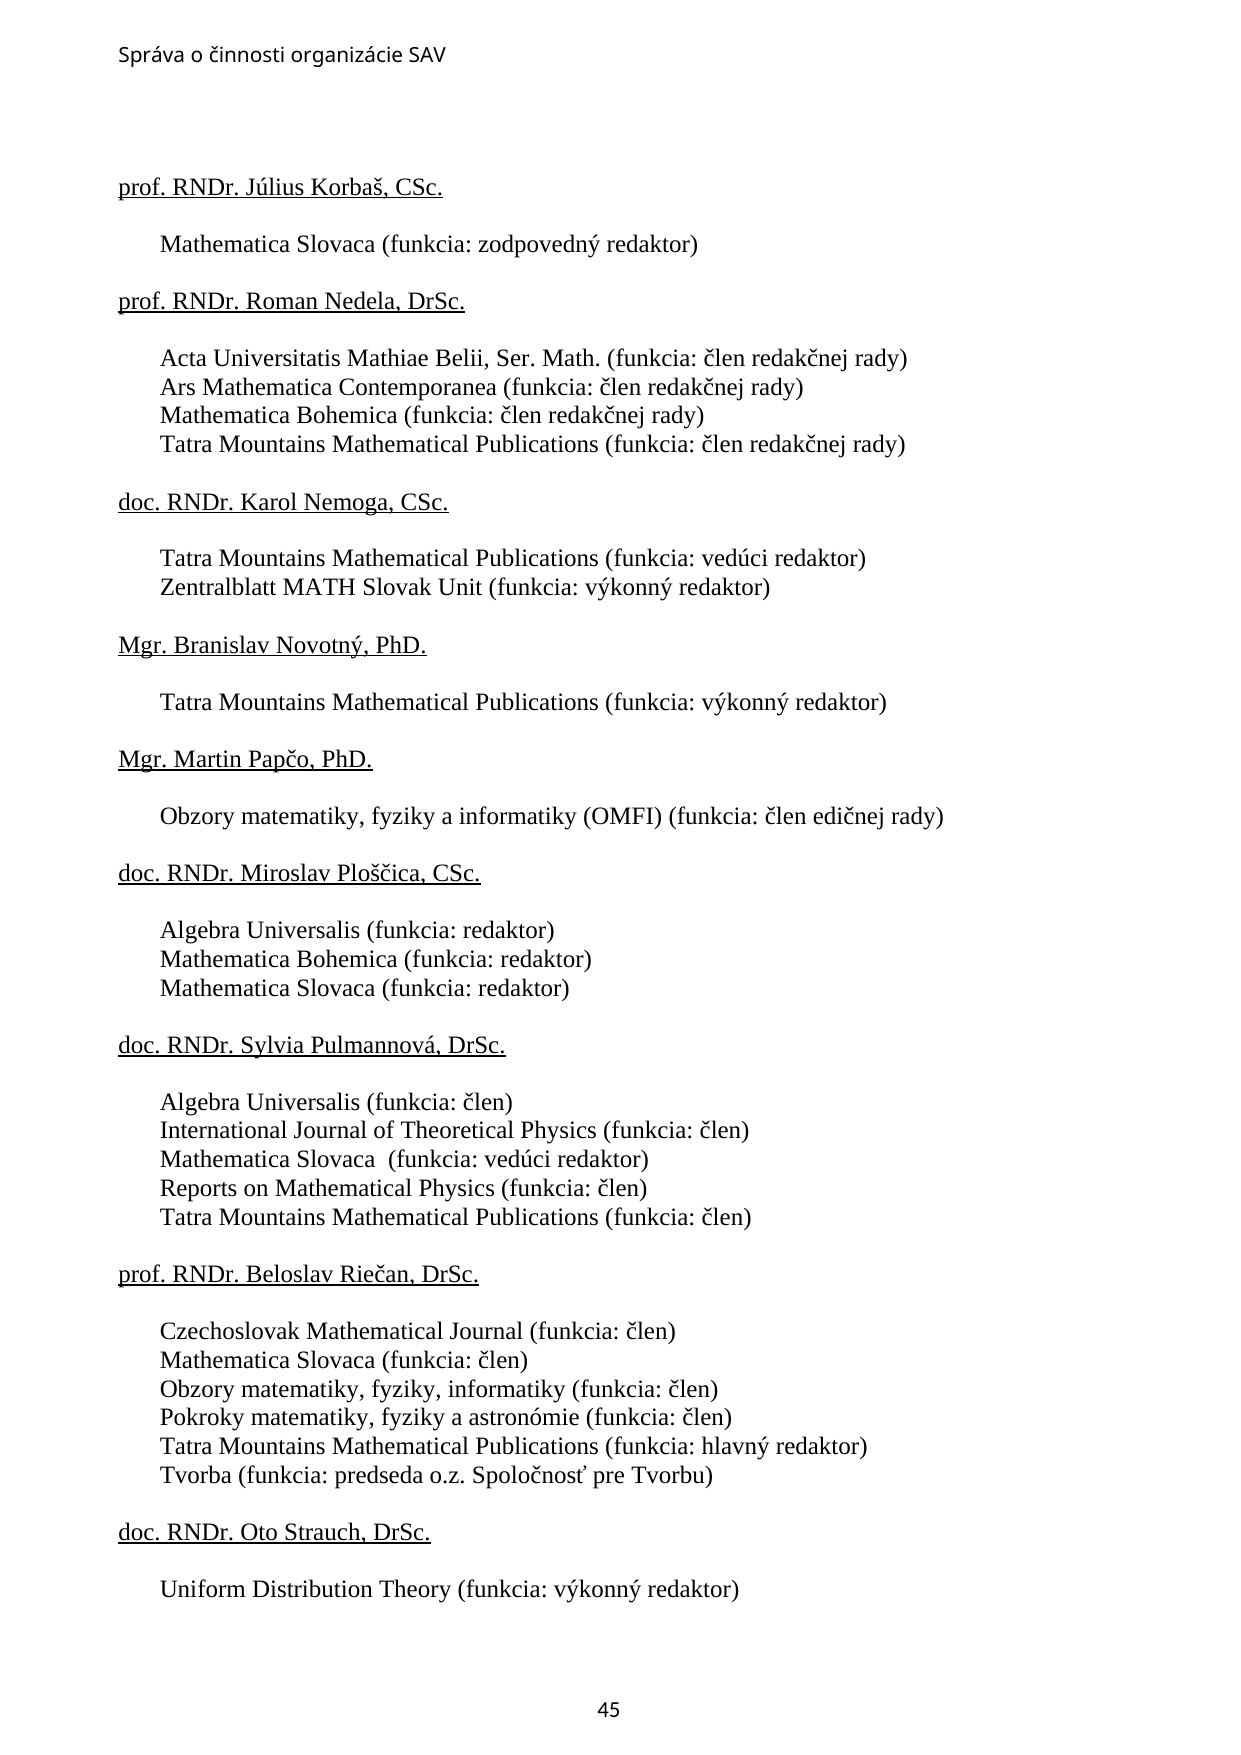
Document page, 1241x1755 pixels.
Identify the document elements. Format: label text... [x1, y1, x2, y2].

text Mathematica Slovaca (funkcia: zodpovedný redaktor) [159, 229, 1122, 286]
text Tvorba (funkcia: predseda o.z. Spoločnosť pre Tvorbu) [159, 1460, 1122, 1517]
text Acta Universitatis Mathiae Belii, Ser. Math. (funkcia: člen redakčnej rady) [159, 343, 1122, 372]
text Mathematica Slovaca (funkcia: vedúci redaktor) [159, 1144, 1122, 1173]
text Mathematica Slovaca (funkcia: člen) [159, 1345, 1122, 1374]
text Algebra Universalis (funkcia: člen) [159, 1087, 1122, 1116]
text prof. RNDr. Roman Nedela, DrSc. [118, 286, 1122, 343]
text doc. RNDr. Sylvia Pulmannová, DrSc. [118, 1030, 1122, 1087]
text Tatra Mountains Mathematical Publications (funkcia: člen redakčnej rady) [159, 429, 1122, 487]
text prof. RNDr. Július Korbaš, CSc. [118, 172, 1122, 229]
text Tatra Mountains Mathematical Publications (funkcia: výkonný redaktor) [159, 687, 1122, 744]
text Tatra Mountains Mathematical Publications (funkcia: člen) [159, 1202, 1122, 1259]
text Uniform Distribution Theory (funkcia: výkonný redaktor) [159, 1574, 1122, 1632]
text Ars Mathematica Contemporanea (funkcia: člen redakčnej rady) [159, 372, 1122, 401]
text prof. RNDr. Beloslav Riečan, DrSc. [118, 1259, 1122, 1316]
text Algebra Universalis (funkcia: redaktor) [159, 915, 1122, 944]
text Reports on Mathematical Physics (funkcia: člen) [159, 1173, 1122, 1202]
text Tatra Mountains Mathematical Publications (funkcia: hlavný redaktor) [159, 1431, 1122, 1460]
text Mgr. Martin Papčo, PhD. [118, 744, 1122, 801]
text Pokroky matematiky, fyziky a astronómie (funkcia: člen) [159, 1402, 1122, 1431]
text Obzory matematiky, fyziky, informatiky (funkcia: člen) [159, 1374, 1122, 1402]
text Obzory matematiky, fyziky a informatiky (OMFI) (funkcia: člen edičnej rady) [159, 801, 1122, 858]
text doc. RNDr. Miroslav Ploščica, CSc. [118, 858, 1122, 915]
text Zentralblatt MATH Slovak Unit (funkcia: výkonný redaktor) [159, 572, 1122, 630]
text doc. RNDr. Karol Nemoga, CSc. [118, 487, 1122, 543]
text Mathematica Bohemica (funkcia: člen redakčnej rady) [159, 401, 1122, 429]
text Mgr. Branislav Novotný, PhD. [118, 630, 1122, 687]
text Mathematica Slovaca (funkcia: redaktor) [159, 973, 1122, 1030]
text doc. RNDr. Oto Strauch, DrSc. [118, 1517, 1122, 1574]
text International Journal of Theoretical Physics (funkcia: člen) [159, 1116, 1122, 1144]
text Czechoslovak Mathematical Journal (funkcia: člen) [159, 1316, 1122, 1345]
text Tatra Mountains Mathematical Publications (funkcia: vedúci redaktor) [159, 543, 1122, 572]
text Mathematica Bohemica (funkcia: redaktor) [159, 944, 1122, 973]
